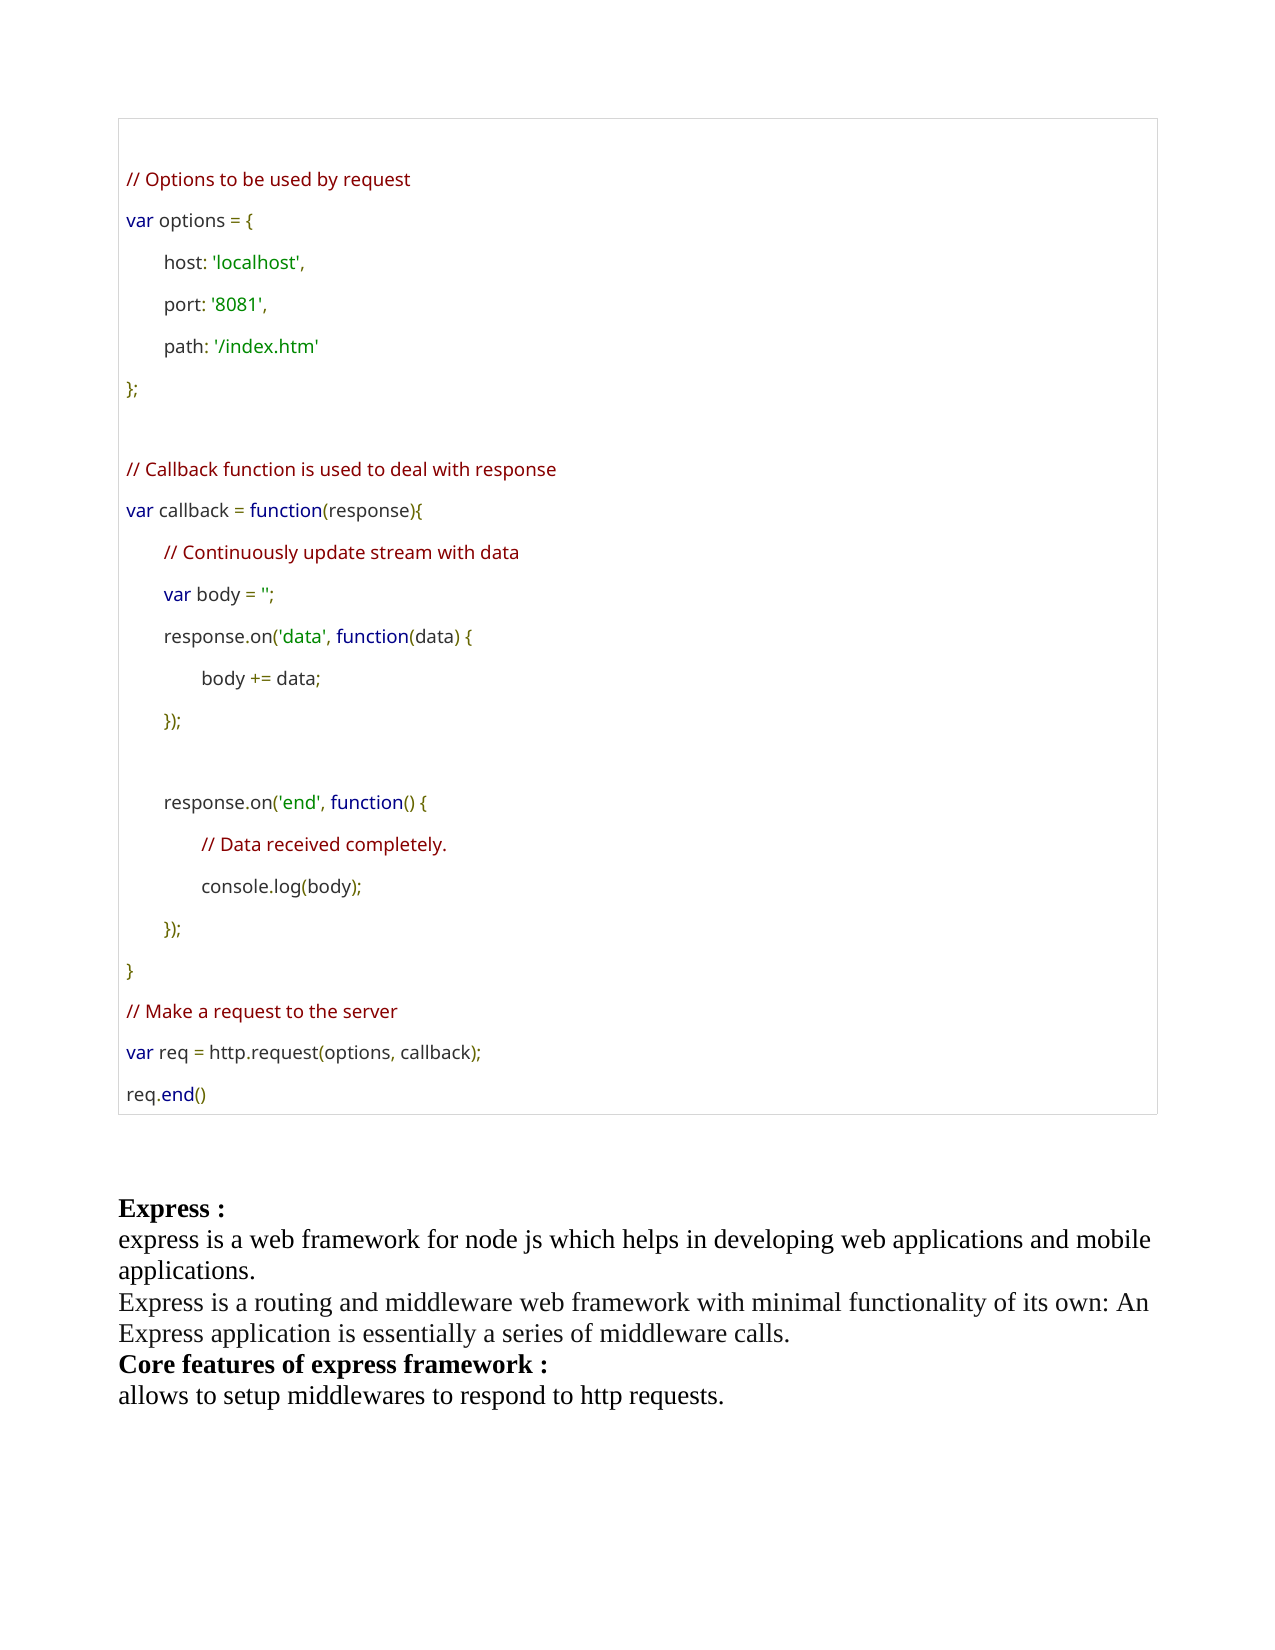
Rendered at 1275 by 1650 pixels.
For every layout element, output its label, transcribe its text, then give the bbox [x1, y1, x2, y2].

text express is a web framework for node js which helps in developing web applications and mobile applications. [118, 1223, 1157, 1286]
text path: '/index.htm' [119, 325, 1157, 359]
text }); [119, 699, 1157, 733]
text }; [119, 367, 1157, 400]
text // Data received completely. [119, 823, 1157, 858]
text port: '8081', [119, 283, 1157, 317]
text // Options to be used by request [119, 159, 1157, 192]
text var options = { [119, 200, 1157, 233]
text Core features of express framework : [118, 1348, 1157, 1379]
text var req = http.request(options, callback); [119, 1032, 1157, 1065]
text allows to setup middlewares to respond to http requests. [118, 1379, 1157, 1410]
text body += data; [119, 657, 1157, 691]
text response.on('end', function() { [119, 782, 1157, 816]
text } [119, 949, 1157, 983]
text var body = ''; [119, 573, 1157, 607]
text console.log(body); [119, 866, 1157, 900]
text host: 'localhost', [119, 241, 1157, 275]
text // Continuously update stream with data [119, 531, 1157, 565]
text Express : [118, 1192, 1157, 1223]
text }); [119, 907, 1157, 942]
text // Callback function is used to deal with response [119, 449, 1157, 482]
text req.end() [119, 1073, 1157, 1114]
text var callback = function(response){ [119, 490, 1157, 523]
text Express is a routing and middleware web framework with minimal functionality of its own: An Express application is essentially a series of middleware calls. [118, 1286, 1157, 1348]
text // Make a request to the server [119, 991, 1157, 1024]
text response.on('data', function(data) { [119, 615, 1157, 649]
